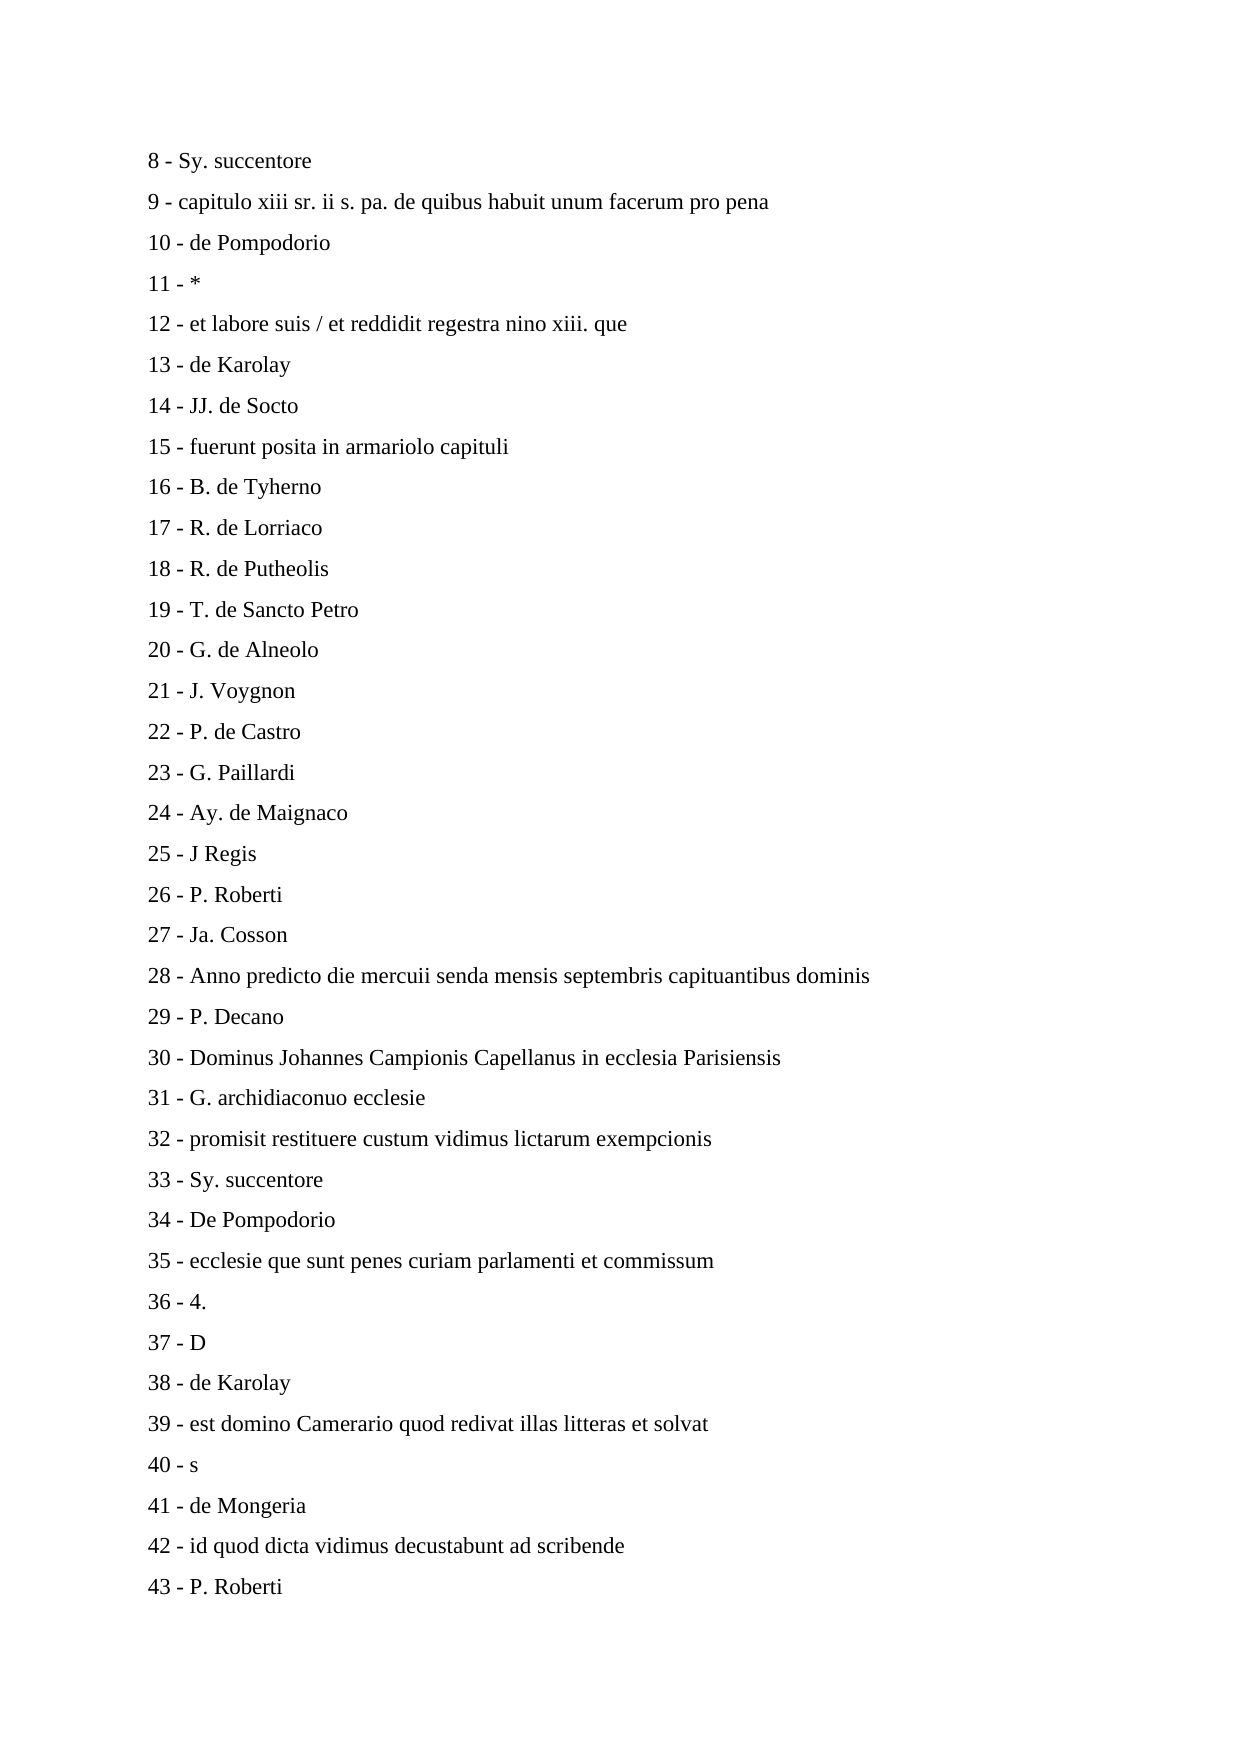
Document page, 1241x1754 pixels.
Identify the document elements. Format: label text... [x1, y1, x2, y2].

text 12 - et labore suis / et reddidit regestra nino xiii. que [148, 311, 1093, 337]
text 32 - promisit restituere custum vidimus lictarum exempcionis [148, 1125, 1093, 1151]
text 43 - P. Roberti [148, 1573, 1093, 1599]
text 29 - P. Decano [148, 1003, 1093, 1029]
text 15 - fuerunt posita in armariolo capituli [148, 433, 1093, 459]
text 33 - Sy. succentore [148, 1166, 1093, 1192]
text 23 - G. Paillardi [148, 758, 1093, 785]
text 10 - de Pompodorio [148, 229, 1093, 255]
text 30 - Dominus Johannes Campionis Capellanus in ecclesia Parisiensis [148, 1044, 1093, 1070]
text 36 - 4. [148, 1288, 1093, 1314]
text 34 - De Pompodorio [148, 1207, 1093, 1233]
text 17 - R. de Lorriaco [148, 514, 1093, 541]
text 38 - de Karolay [148, 1369, 1093, 1396]
text 14 - JJ. de Socto [148, 392, 1093, 418]
text 41 - de Mongeria [148, 1492, 1093, 1518]
text 13 - de Karolay [148, 351, 1093, 378]
text 28 - Anno predicto die mercuii senda mensis septembris capituantibus dominis [148, 962, 1093, 988]
text 19 - T. de Sancto Petro [148, 596, 1093, 622]
text 27 - Ja. Cosson [148, 921, 1093, 948]
text 42 - id quod dicta vidimus decustabunt ad scribende [148, 1532, 1093, 1559]
text 26 - P. Roberti [148, 881, 1093, 907]
text 21 - J. Voygnon [148, 677, 1093, 703]
text 22 - P. de Castro [148, 718, 1093, 744]
text 18 - R. de Putheolis [148, 555, 1093, 581]
text 35 - ecclesie que sunt penes curiam parlamenti et commissum [148, 1247, 1093, 1274]
text 8 - Sy. succentore [148, 148, 1093, 174]
text 20 - G. de Alneolo [148, 636, 1093, 663]
text 39 - est domino Camerario quod redivat illas litteras et solvat [148, 1410, 1093, 1437]
text 16 - B. de Tyherno [148, 473, 1093, 500]
text 25 - J Regis [148, 840, 1093, 866]
text 31 - G. archidiaconuo ecclesie [148, 1084, 1093, 1111]
text 24 - Ay. de Maignaco [148, 799, 1093, 826]
text 11 - * [148, 270, 1093, 296]
text 9 - capitulo xiii sr. ii s. pa. de quibus habuit unum facerum pro pena [148, 188, 1093, 215]
text 40 - s [148, 1451, 1093, 1477]
text 37 - D [148, 1329, 1093, 1355]
